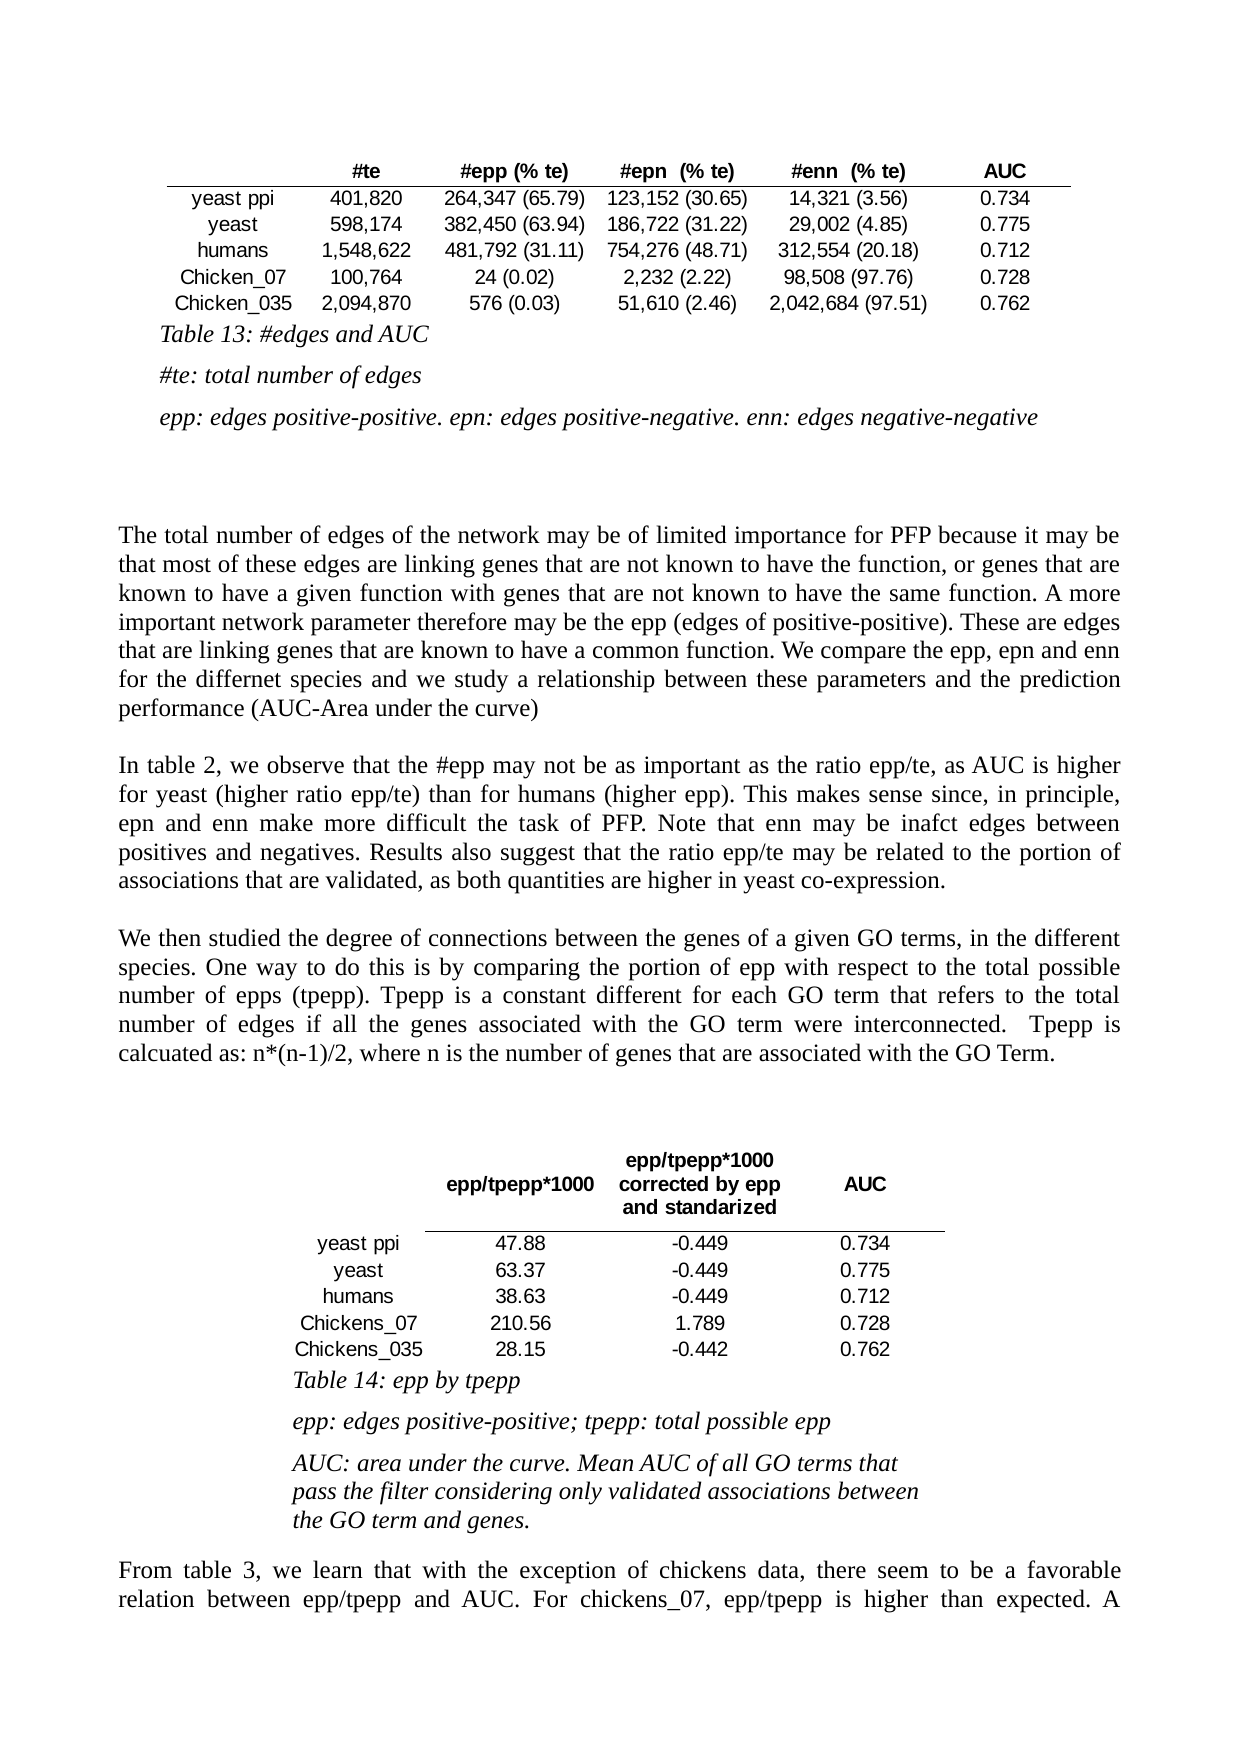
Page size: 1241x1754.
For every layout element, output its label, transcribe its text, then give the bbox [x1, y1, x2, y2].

text epp: edges positive-positive; tpepp: total possible epp [292, 1406, 948, 1435]
text From table 3, we learn that with the exception of chickens data, there seem to be a favorable relation between epp/tpepp and AUC. For chickens_07, epp/tpepp is higher than expected. A [118, 1556, 1122, 1613]
text We then studied the degree of connections between the genes of a given GO terms, in the different species. One way to do this is by comparing the portion of epp with respect to the total possible number of epps (tpepp). Tpepp is a constant different for each GO term that refers to the total number of edges if all the genes associated with the GO term were interconnected. Tpepp is calcuated as: n*(n-1)/2, where n is the number of genes that are associated with the GO Term. [118, 923, 1122, 1067]
text In table 2, we observe that the #epp may not be as important as the ratio epp/te, as AUC is higher for yeast (higher ratio epp/te) than for humans (higher epp). This makes sense since, in principle, epn and enn make more difficult the task of PFP. Note that enn may be inafct edges between positives and negatives. Results also suggest that the ratio epp/te may be related to the portion of associations that are validated, as both quantities are higher in yeast co-expression. [118, 751, 1122, 894]
text #te: total number of edges [159, 361, 1081, 389]
text Table 13: #edges and AUC [159, 159, 1081, 348]
text Table 14: epp by tpepp [292, 1137, 948, 1394]
text The total number of edges of the network may be of limited importance for PFP because it may be that most of these edges are linking genes that are not known to have the function, or genes that are known to have a given function with genes that are not known to have the same function. A more important network parameter therefore may be the epp (edges of positive-positive). These are edges that are linking genes that are known to have a common function. We compare the epp, epn and enn for the differnet species and we study a relationship between these parameters and the prediction performance (AUC-Area under the curve) [118, 521, 1122, 722]
text epp: edges positive-positive. epn: edges positive-negative. enn: edges negative-negative [159, 402, 1081, 431]
text AUC: area under the curve. Mean AUC of all GO terms that pass the filter considering only validated associations between the GO term and genes. [292, 1448, 948, 1534]
